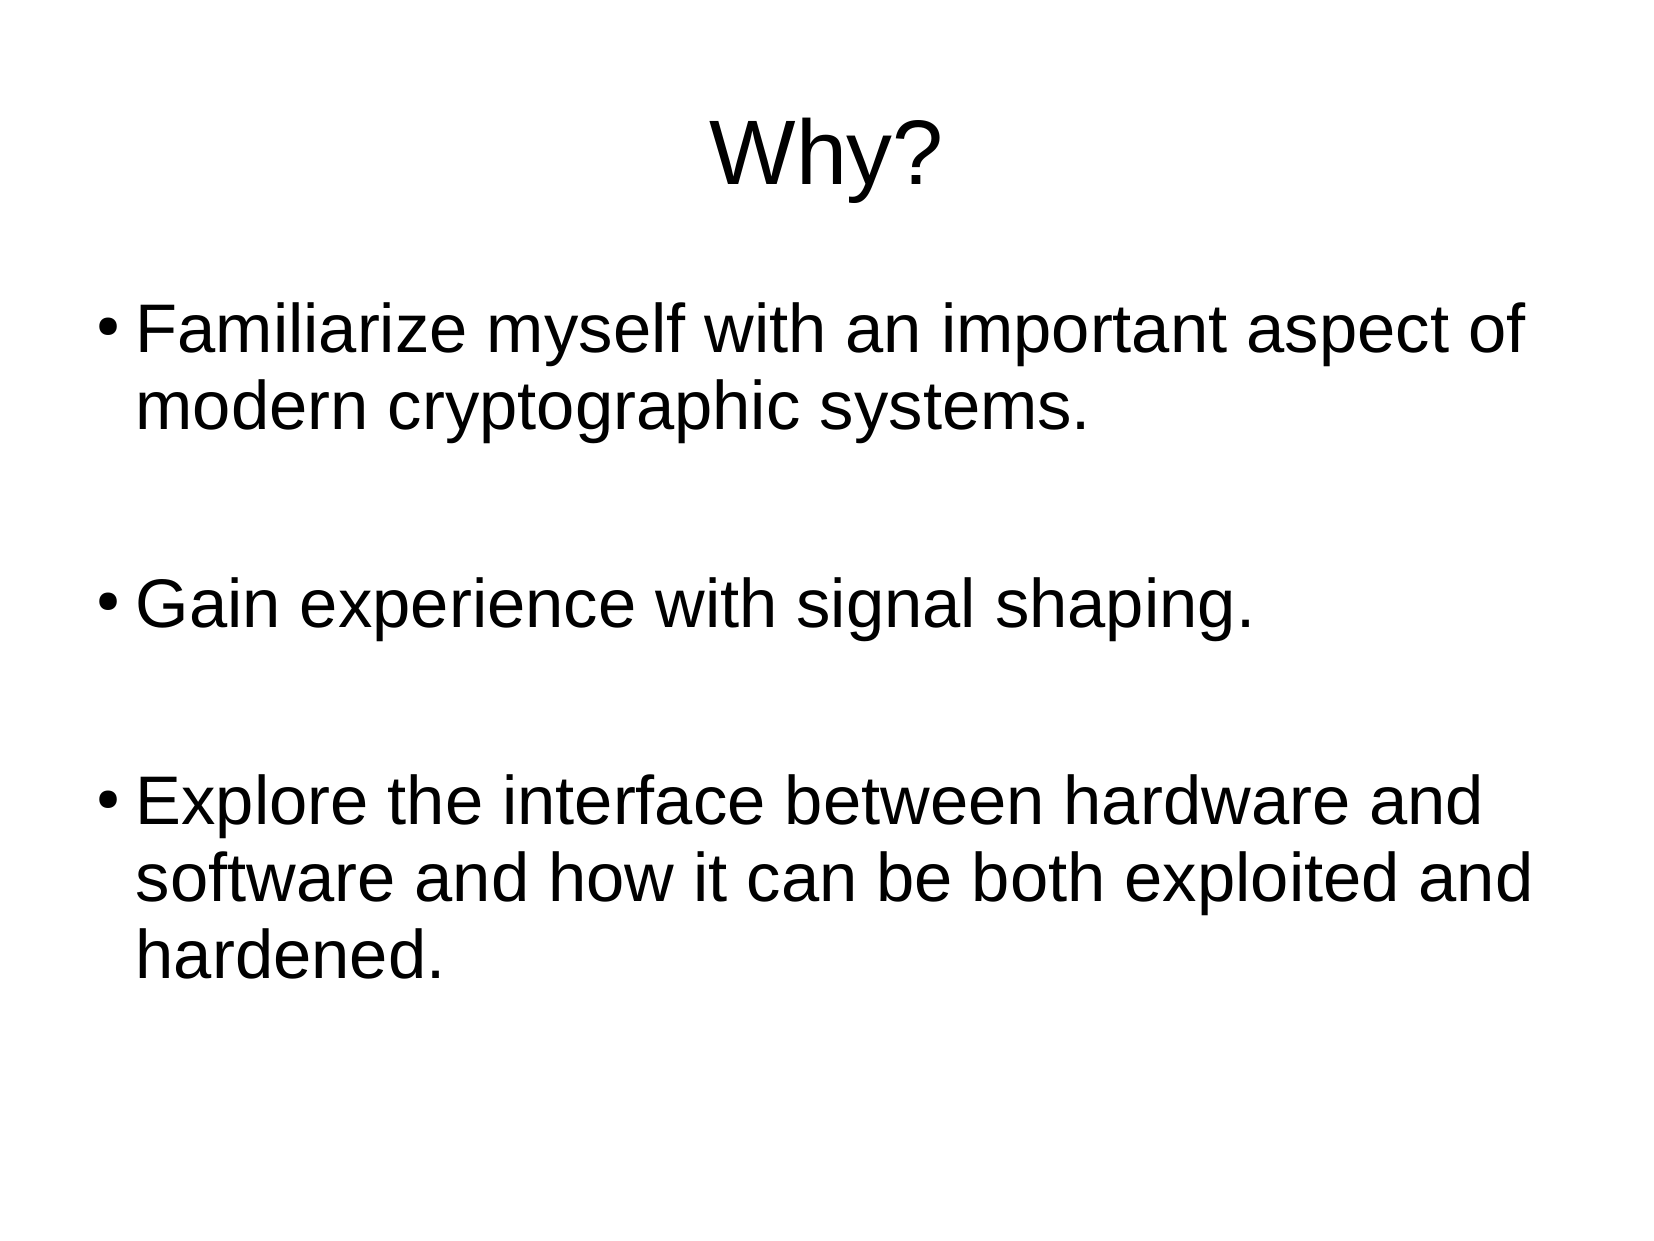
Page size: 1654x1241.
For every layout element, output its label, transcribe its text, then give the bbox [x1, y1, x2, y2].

title Why? [82, 49, 1571, 257]
list Familiarize myself with an important aspect of modern cryptographic systems. Gain experience with signal shaping. Explore the interface between hardware and software and how it can be both exploited and hardened. [82, 290, 1571, 1010]
